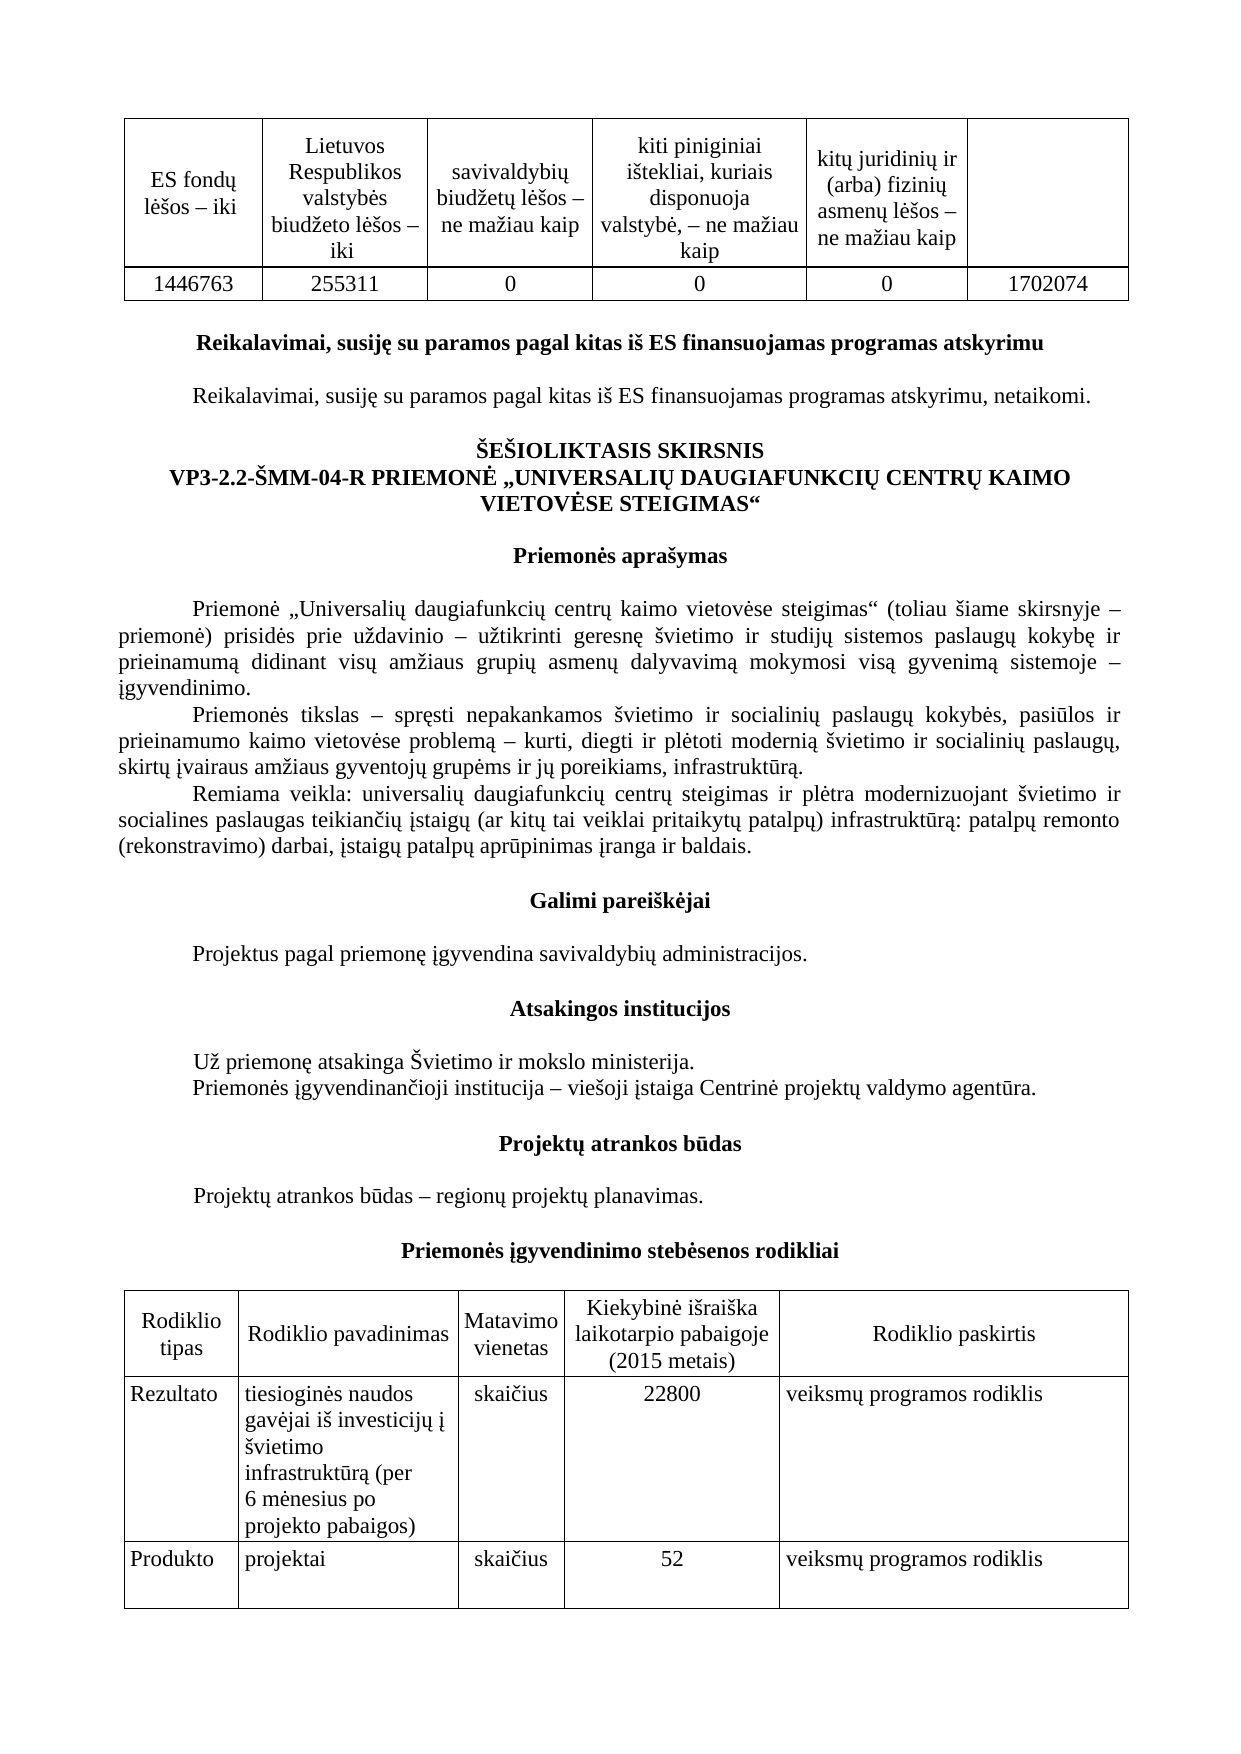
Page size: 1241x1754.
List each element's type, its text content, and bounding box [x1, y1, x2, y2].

table_cell Produkto [125, 1542, 238, 1608]
text Priemonės įgyvendinimo stebėsenos rodikliai [118, 1237, 1122, 1264]
table_header Rodiklio tipas [125, 1291, 238, 1376]
table_cell projektai [239, 1542, 458, 1608]
text Atsakingos institucijos [118, 995, 1122, 1022]
text Projektus pagal priemonę įgyvendina savivaldybių administracijos. [118, 940, 1122, 967]
table_cell tiesioginės naudos gavėjai iš investicijų į švietimo infrastruktūrą (per 6 mėnesius po projekto pabaigos) [239, 1377, 458, 1541]
text Priemonės įgyvendinančioji institucija – viešoji įstaiga Centrinė projektų valdymo agentūra. [118, 1074, 1122, 1101]
text Projektų atrankos būdas [118, 1129, 1122, 1156]
text Reikalavimai, susiję su paramos pagal kitas iš ES finansuojamas programas atskyrimu, netaikomi. [118, 382, 1122, 408]
table_cell kiti piniginiai ištekliai, kuriais disponuoja valstybė, – ne mažiau kaip [593, 119, 806, 266]
text Projektų atrankos būdas – regionų projektų planavimas. [118, 1182, 1122, 1209]
table_cell skaičius [459, 1542, 564, 1608]
table_cell veiksmų programos rodiklis [780, 1377, 1128, 1541]
table_cell 255311 [263, 268, 427, 299]
table_cell 52 [565, 1542, 779, 1608]
text Remiama veikla: universalių daugiafunkcių centrų steigimas ir plėtra modernizuojant švietimo ir socialines paslaugas teikiančių įstaigų (ar kitų tai veiklai pritaikytų patalpų) infrastruktūrą: patalpų remonto (rekonstravimo) darbai, įstaigų patalpų aprūpinimas įranga ir baldais. [118, 780, 1122, 859]
text Reikalavimai, susiję su paramos pagal kitas iš ES finansuojamas programas atskyrimu [118, 329, 1122, 356]
table_header Rodiklio pavadinimas [239, 1291, 458, 1376]
table_cell 1702074 [968, 268, 1128, 299]
text ŠEŠIOLIKTASIS SKIRSNIS [118, 437, 1122, 463]
table_cell 0 [593, 268, 806, 299]
text Priemonės tikslas – spręsti nepakankamos švietimo ir socialinių paslaugų kokybės, pasiūlos ir prieinamumo kaimo vietovėse problemą – kurti, diegti ir plėtoti modernią švietimo ir socialinių paslaugų, skirtų įvairaus amžiaus gyventojų grupėms ir jų poreikiams, infrastruktūrą. [118, 701, 1122, 780]
table_cell 0 [428, 268, 592, 299]
table_header Matavimo vienetas [459, 1291, 564, 1376]
text Priemonės aprašymas [118, 543, 1122, 569]
table_cell ES fondų lėšos – iki [125, 119, 262, 266]
table_header Rodiklio paskirtis [780, 1291, 1128, 1376]
text Galimi pareiškėjai [118, 888, 1122, 914]
table_header Kiekybinė išraiška laikotarpio pabaigoje (2015 metais) [565, 1291, 779, 1376]
text Priemonė „Universalių daugiafunkcių centrų kaimo vietovėse steigimas“ (toliau šiame skirsnyje – priemonė) prisidės prie uždavinio – užtikrinti geresnę švietimo ir studijų sistemos paslaugų kokybę ir prieinamumą didinant visų amžiaus grupių asmenų dalyvavimą mokymosi visą gyvenimą sistemoje – įgyvendinimo. [118, 595, 1122, 701]
table_cell skaičius [459, 1377, 564, 1541]
table_cell kitų juridinių ir (arba) fizinių asmenų lėšos – ne mažiau kaip [807, 119, 967, 266]
table_header [968, 119, 1128, 266]
table_cell savivaldybių biudžetų lėšos – ne mažiau kaip [428, 119, 592, 266]
table_cell veiksmų programos rodiklis [780, 1542, 1128, 1608]
text VP3-2.2-ŠMM-04-R PRIEMONĖ „UNIVERSALIŲ DAUGIAFUNKCIŲ CENTRŲ KAIMO VIETOVĖSE STEIGIMAS“ [118, 463, 1122, 516]
table_cell Lietuvos Respublikos valstybės biudžeto lėšos – iki [263, 119, 427, 266]
table_cell 22800 [565, 1377, 779, 1541]
table_cell 1446763 [125, 268, 262, 299]
table_cell Rezultato [125, 1377, 238, 1541]
table_cell 0 [807, 268, 967, 299]
text Už priemonę atsakinga Švietimo ir mokslo ministerija. [118, 1048, 1122, 1074]
